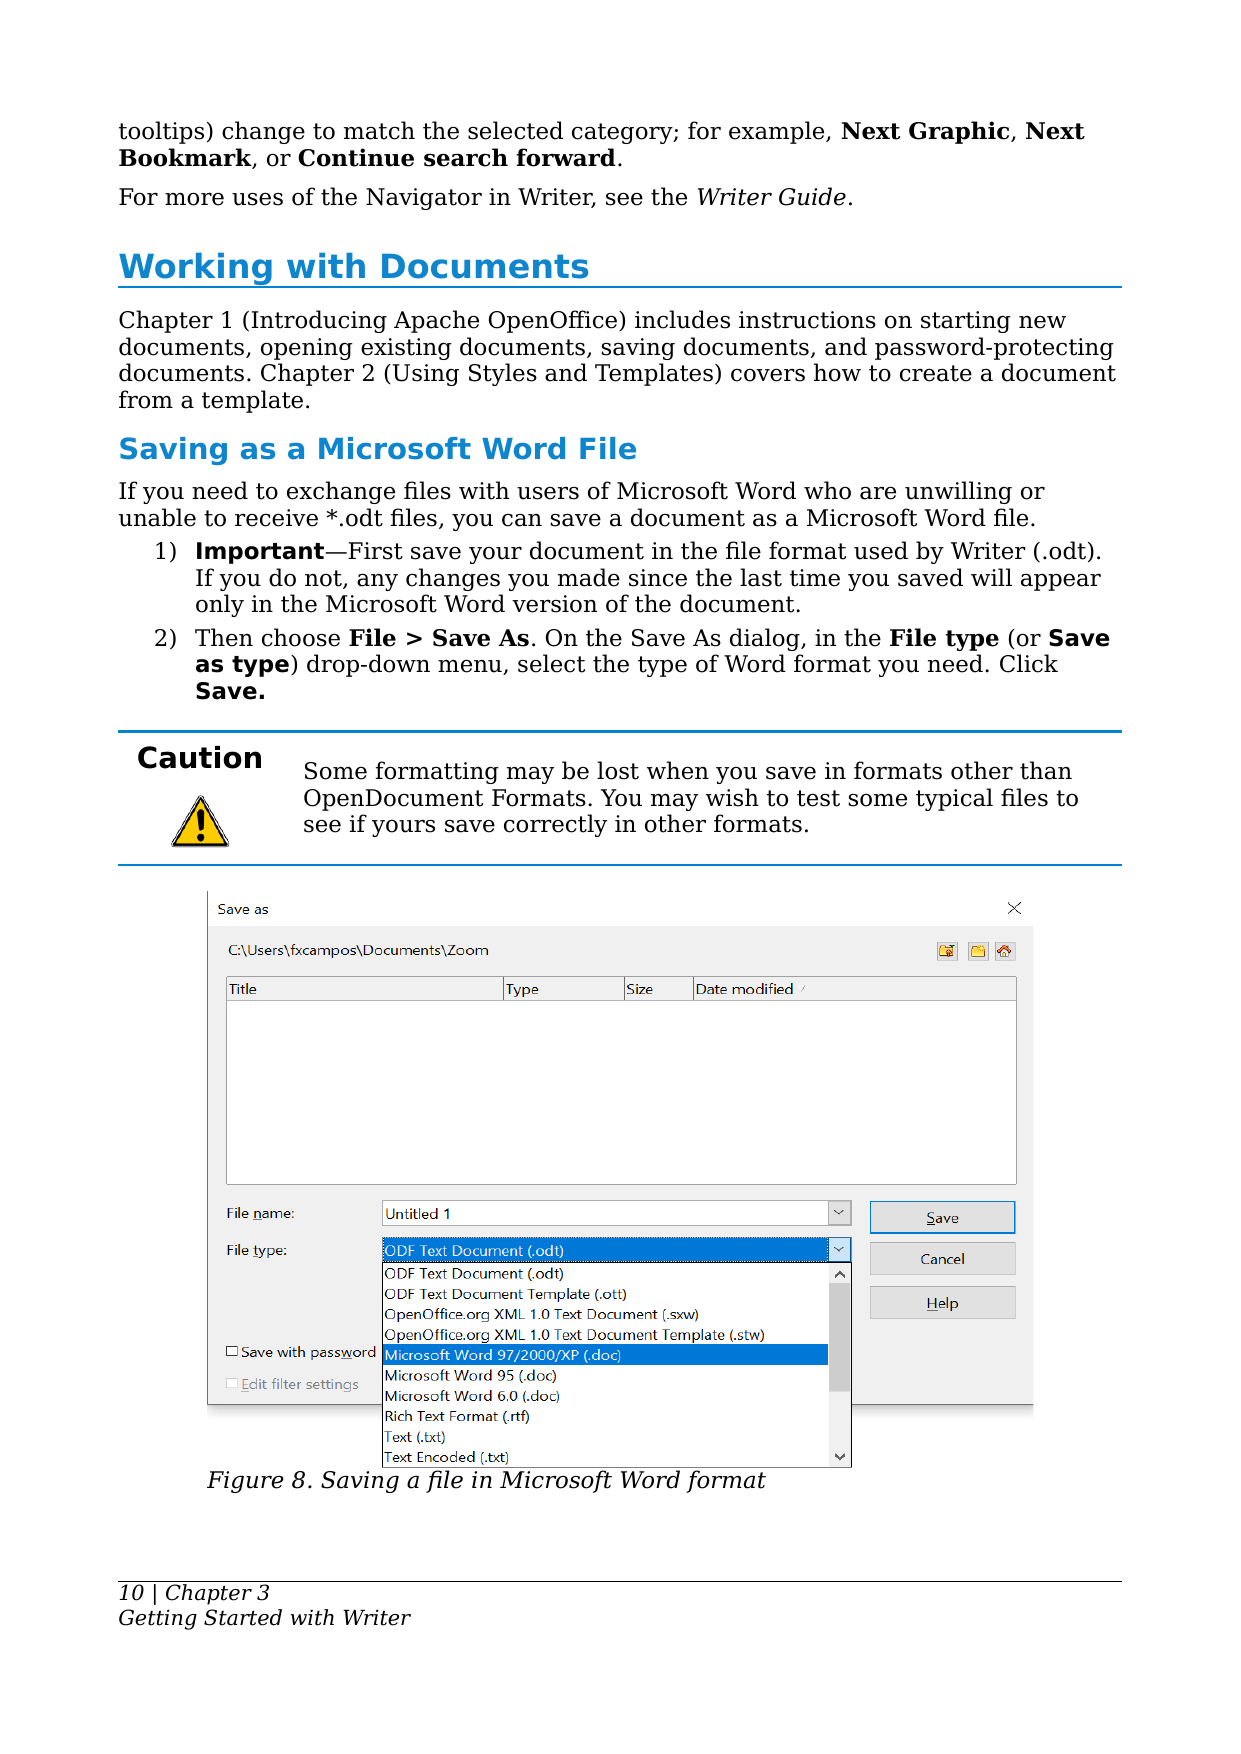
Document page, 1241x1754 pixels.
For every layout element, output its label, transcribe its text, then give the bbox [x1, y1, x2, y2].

text Figure 8. Saving a file in Microsoft Word format [207, 1468, 1033, 1494]
list If you need to exchange files with users of Microsoft Word who are unwilling or unable to receive *.odt files, you can save a document as a Microsoft Word file. [118, 478, 1122, 532]
list Important—First save your document in the file format used by Writer (.odt). If you do not, any changes you made since the last time you saved will appear only in the Microsoft Word version of the document. [177, 538, 1122, 618]
picture [167, 791, 233, 851]
subtitle Saving as a Microsoft Word File [118, 432, 1122, 466]
text For more uses of the Navigator in Writer, see the Writer Guide. [118, 184, 1122, 211]
list Then choose File > Save As. On the Save As dialog, in the File type (or Save as type) drop-down menu, select the type of Word format you need. Click Save. [177, 624, 1122, 705]
picture [207, 891, 1034, 1468]
text tooltips) change to match the selected category; for example, Next Graphic, Next Bookmark, or Continue search forward. [118, 118, 1122, 172]
table_header Caution [118, 733, 281, 864]
subtitle Working with Documents [118, 247, 1122, 286]
list Chapter 1 (Introducing Apache OpenOffice) includes instructions on starting new documents, opening existing documents, saving documents, and password-protecting documents. Chapter 2 (Using Styles and Templates) covers how to create a document from a template. [118, 307, 1122, 414]
table_header Some formatting may be lost when you save in formats other than OpenDocument Formats. You may wish to test some typical files to see if yours save correctly in other formats. [281, 733, 1122, 864]
